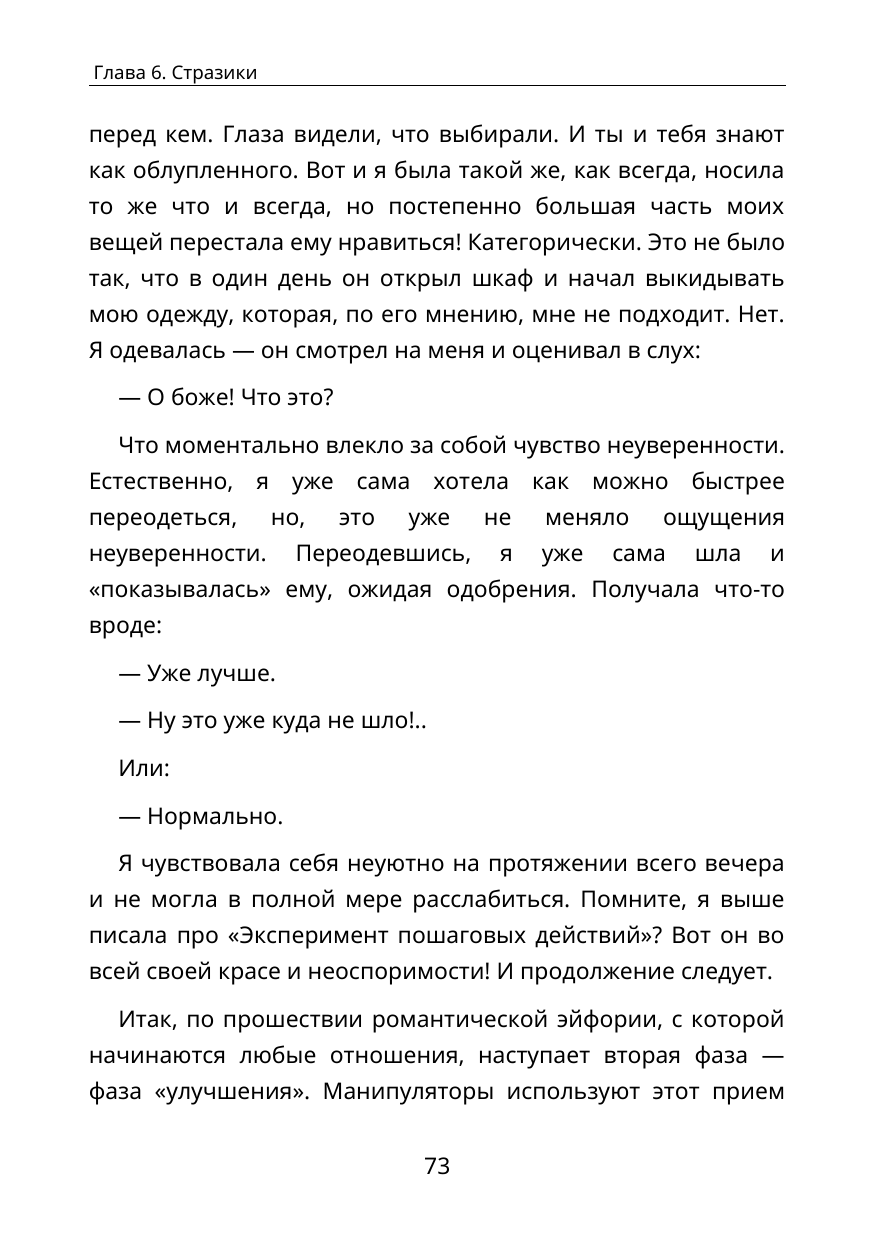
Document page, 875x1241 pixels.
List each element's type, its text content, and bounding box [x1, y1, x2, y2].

text Итак, по прошествии романтической эйфории, с которой начинаются любые отношения, наступает вторая фаза — фаза «улучшения». Манипуляторы используют этот прием [88, 1003, 786, 1106]
text Или: [88, 752, 786, 783]
text Я чувствовала себя неуютно на протяжении всего вечера и не могла в полной мере расслабиться. Помните, я выше писала про «Эксперимент пошаговых действий»? Вот он во всей своей красе и неоспоримости! И продолжение следует. [88, 847, 786, 986]
text Что моментально влекло за собой чувство неуверенности. Естественно, я уже сама хотела как можно быстрее переодеться, но, это уже не меняло ощущения неуверенности. Переодевшись, я уже сама шла и «показывалась» ему, ожидая одобрения. Получала что-то вроде: [88, 429, 786, 640]
text перед кем. Глаза видели, что выбирали. И ты и тебя знают как облупленного. Вот и я была такой же, как всегда, носила то же что и всегда, но постепенно большая часть моих вещей перестала ему нравиться! Категорически. Это не было так, что в один день он открыл шкаф и начал выкидывать мою одежду, которая, по его мнению, мне не подходит. Нет. Я одевалась — он смотрел на меня и оценивал в слух: [88, 118, 786, 365]
text — Ну это уже куда не шло!.. [88, 704, 786, 735]
text — Уже лучше. [88, 656, 786, 688]
text — Нормально. [88, 799, 786, 831]
text — О боже! Что это? [88, 381, 786, 413]
